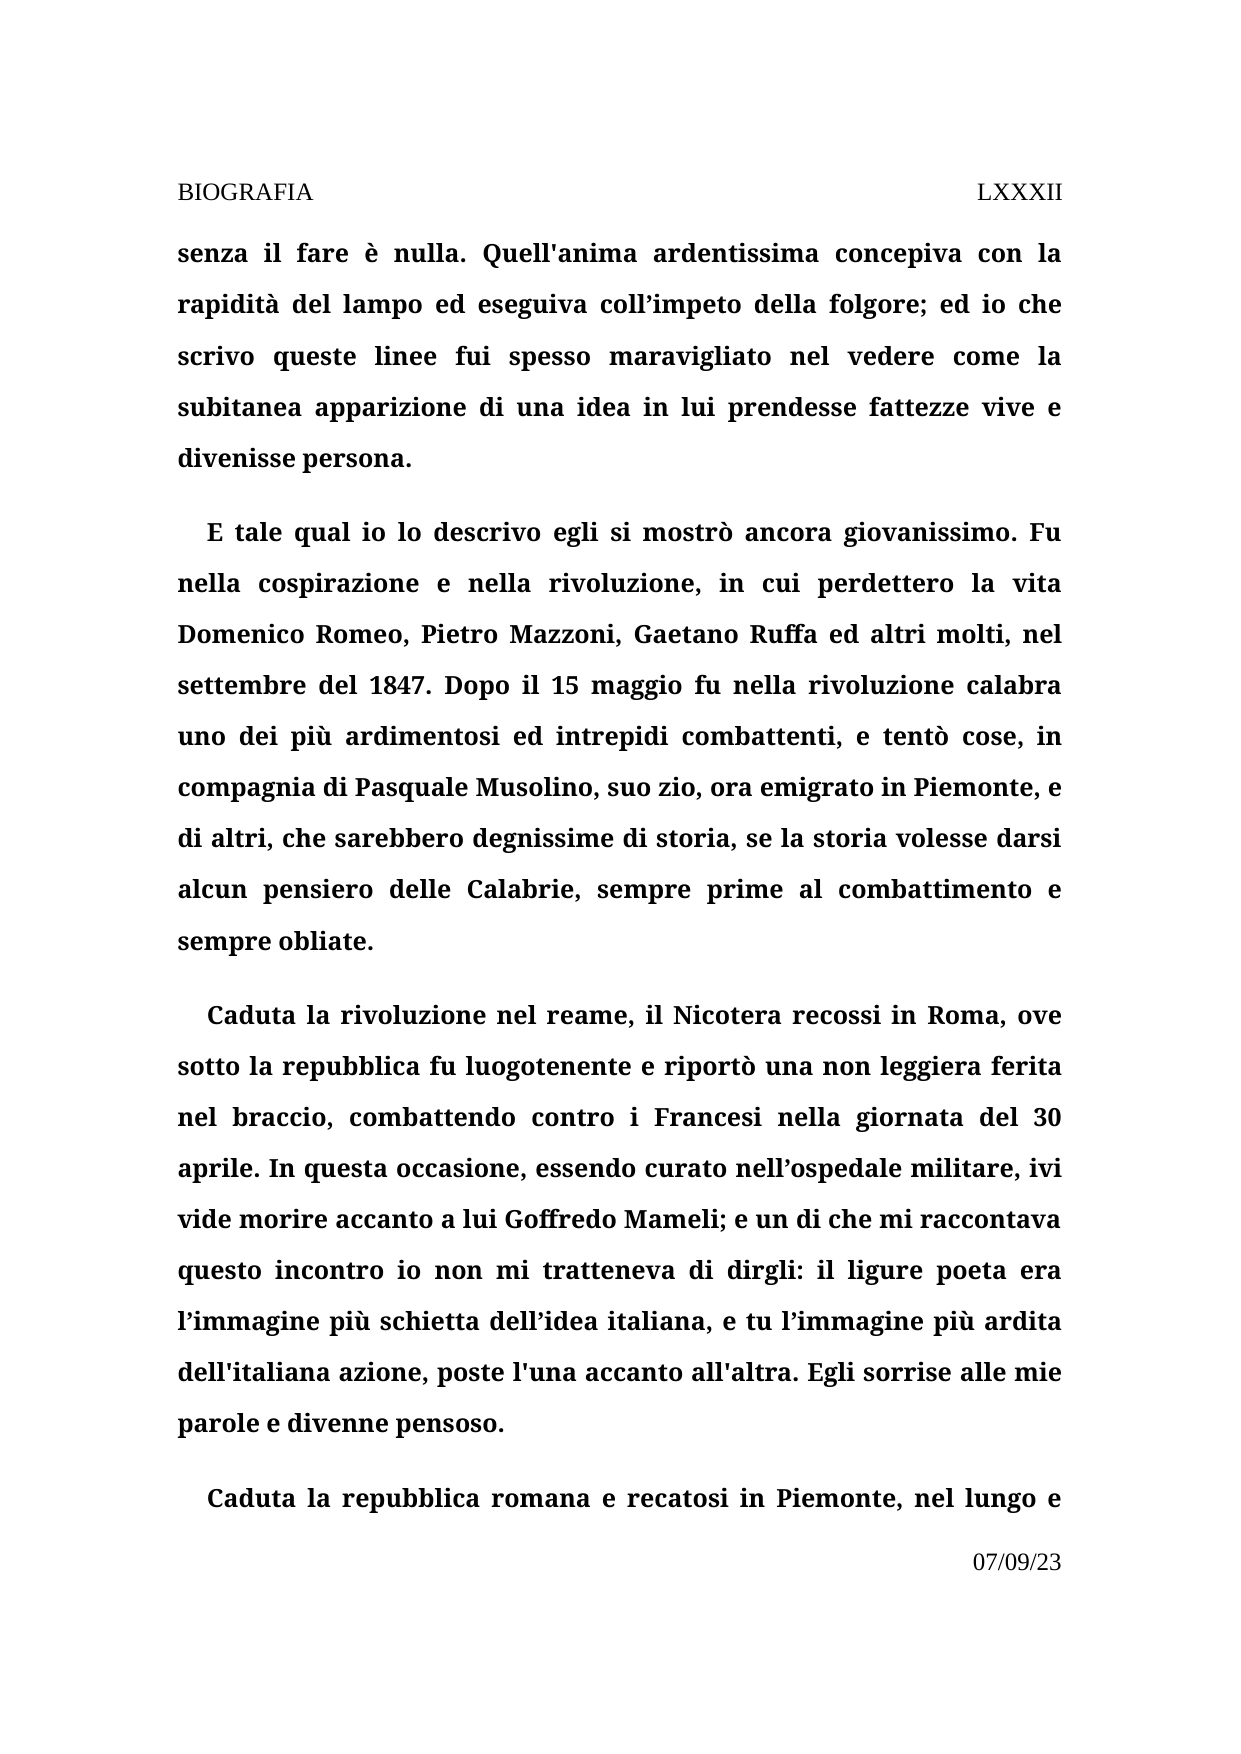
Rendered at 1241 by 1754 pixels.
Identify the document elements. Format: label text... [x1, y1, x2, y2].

text senza il fare è nulla. Quell'anima ardentissima concepiva con la rapidità del lampo ed eseguiva coll’impeto della folgore; ed io che scrivo queste linee fui spesso maravigliato nel vedere come la subitanea apparizione di una idea in lui prendesse fattezze vive e divenisse persona. [177, 236, 1063, 474]
text Caduta la rivoluzione nel reame, il Nicotera recossi in Roma, ove sotto la repubblica fu luogotenente e riportò una non leggiera ferita nel braccio, combattendo contro i Francesi nella giornata del 30 aprile. In questa occasione, essendo curato nell’ospedale militare, ivi vide morire accanto a lui Goffredo Mameli; e un di che mi raccontava questo incontro io non mi tratteneva di dirgli: il ligure poeta era l’immagine più schietta dell’idea italiana, e tu l’immagine più ardita dell'italiana azione, poste l'una accanto all'altra. Egli sorrise alle mie parole e divenne pensoso. [177, 998, 1063, 1440]
text Caduta la repubblica romana e recatosi in Piemonte, nel lungo e [177, 1481, 1063, 1515]
text E tale qual io lo descrivo egli si mostrò ancora giovanissimo. Fu nella cospirazione e nella rivoluzione, in cui perdettero la vita Domenico Romeo, Pietro Mazzoni, Gaetano Ruffa ed altri molti, nel settembre del 1847. Dopo il 15 maggio fu nella rivoluzione calabra uno dei più ardimentosi ed intrepidi combattenti, e tentò cose, in compagnia di Pasquale Musolino, suo zio, ora emigrato in Piemonte, e di altri, che sarebbero degnissime di storia, se la storia volesse darsi alcun pensiero delle Calabrie, sempre prime al combattimento e sempre obliate. [177, 515, 1063, 957]
